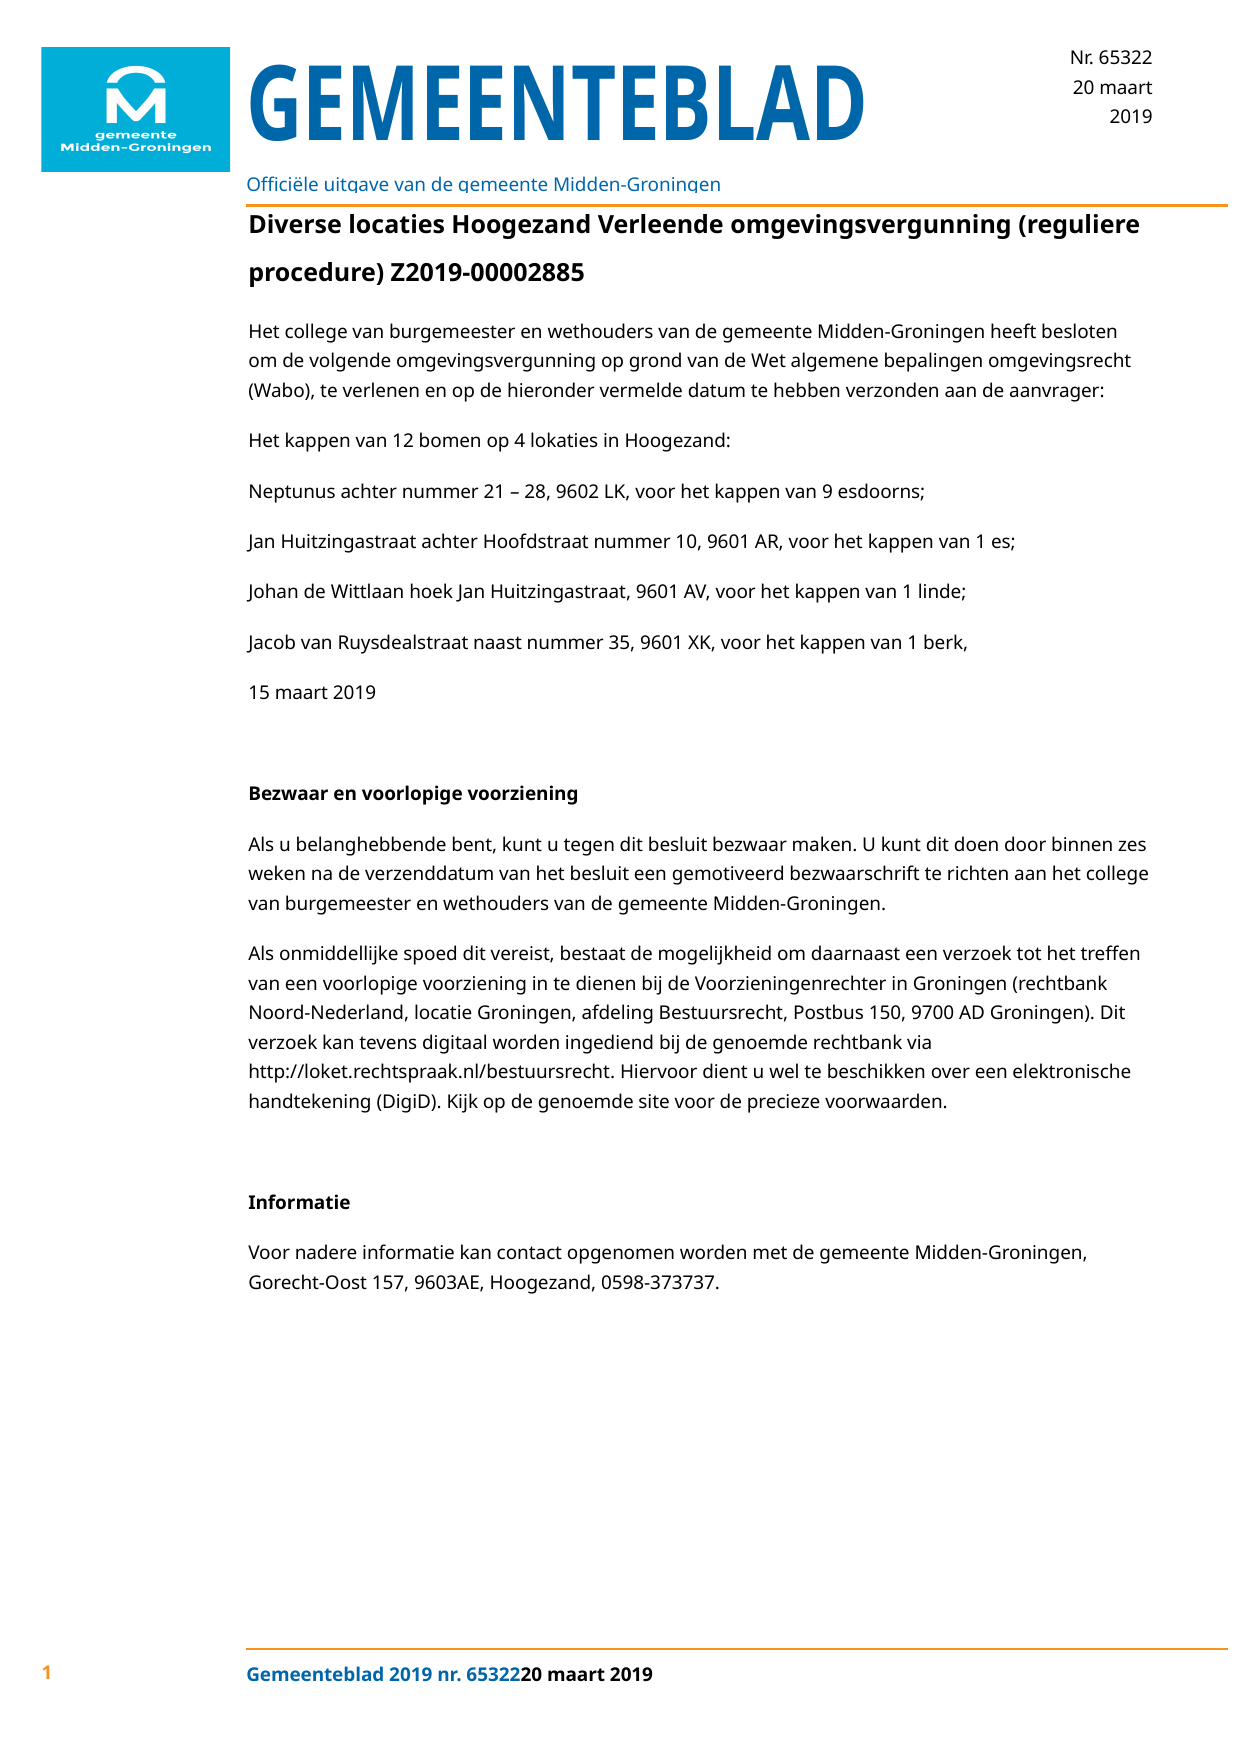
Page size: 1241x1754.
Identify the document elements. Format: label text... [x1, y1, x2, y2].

text Jacob van Ruysdealstraat naast nummer 35, 9601 XK, voor het kappen van 1 berk, [248, 629, 1152, 655]
text Bezwaar en voorlopige voorziening [248, 780, 1152, 806]
text Als onmiddellijke spoed dit vereist, bestaat de mogelijkheid om daarnaast een verzoek tot het treffen van een voorlopige voorziening in te dienen bij de Voorzieningenrechter in Groningen (rechtbank Noord-Nederland, locatie Groningen, afdeling Bestuursrecht, Postbus 150, 9700 AD Groningen). Dit verzoek kan tevens digitaal worden ingediend bij de genoemde rechtbank via http://loket.rechtspraak.nl/bestuursrecht. Hiervoor dient u wel te beschikken over een elektronische handtekening (DigiD). Kijk op de genoemde site voor de precieze voorwaarden. [248, 940, 1152, 1114]
text 15 maart 2019 [248, 679, 1152, 705]
text Neptunus achter nummer 21 – 28, 9602 LK, voor het kappen van 9 esdoorns; [248, 478, 1152, 504]
text Het college van burgemeester en wethouders van de gemeente Midden-Groningen heeft besloten om de volgende omgevingsvergunning op grond van de Wet algemene bepalingen omgevingsrecht (Wabo), te verlenen en op de hieronder vermelde datum te hebben verzonden aan de aanvrager: [248, 318, 1152, 403]
picture [107, 89, 165, 122]
text Informatie [248, 1189, 1152, 1215]
text Het kappen van 12 bomen op 4 lokaties in Hoogezand: [248, 427, 1152, 453]
picture [184, 146, 190, 153]
text Diverse locaties Hoogezand Verleende omgevingsvergunning (reguliere procedure) Z2019-00002885 [248, 207, 1152, 288]
picture [108, 66, 164, 82]
text Als u belanghebbende bent, kunt u tegen dit besluit bezwaar maken. U kunt dit doen door binnen zes weken na de verzenddatum van het besluit een gemotiveerd bezwaarschrift te richten aan het college van burgemeester en wethouders van de gemeente Midden-Groningen. [248, 831, 1152, 916]
text Jan Huitzingastraat achter Hoofdstraat nummer 10, 9601 AR, voor het kappen van 1 es; [248, 528, 1152, 554]
text Voor nadere informatie kan contact opgenomen worden met de gemeente Midden-Groningen, Gorecht-Oost 157, 9603AE, Hoogezand, 0598-373737. [248, 1239, 1152, 1295]
text Johan de Wittlaan hoek Jan Huitzingastraat, 9601 AV, voor het kappen van 1 linde; [248, 579, 1152, 604]
